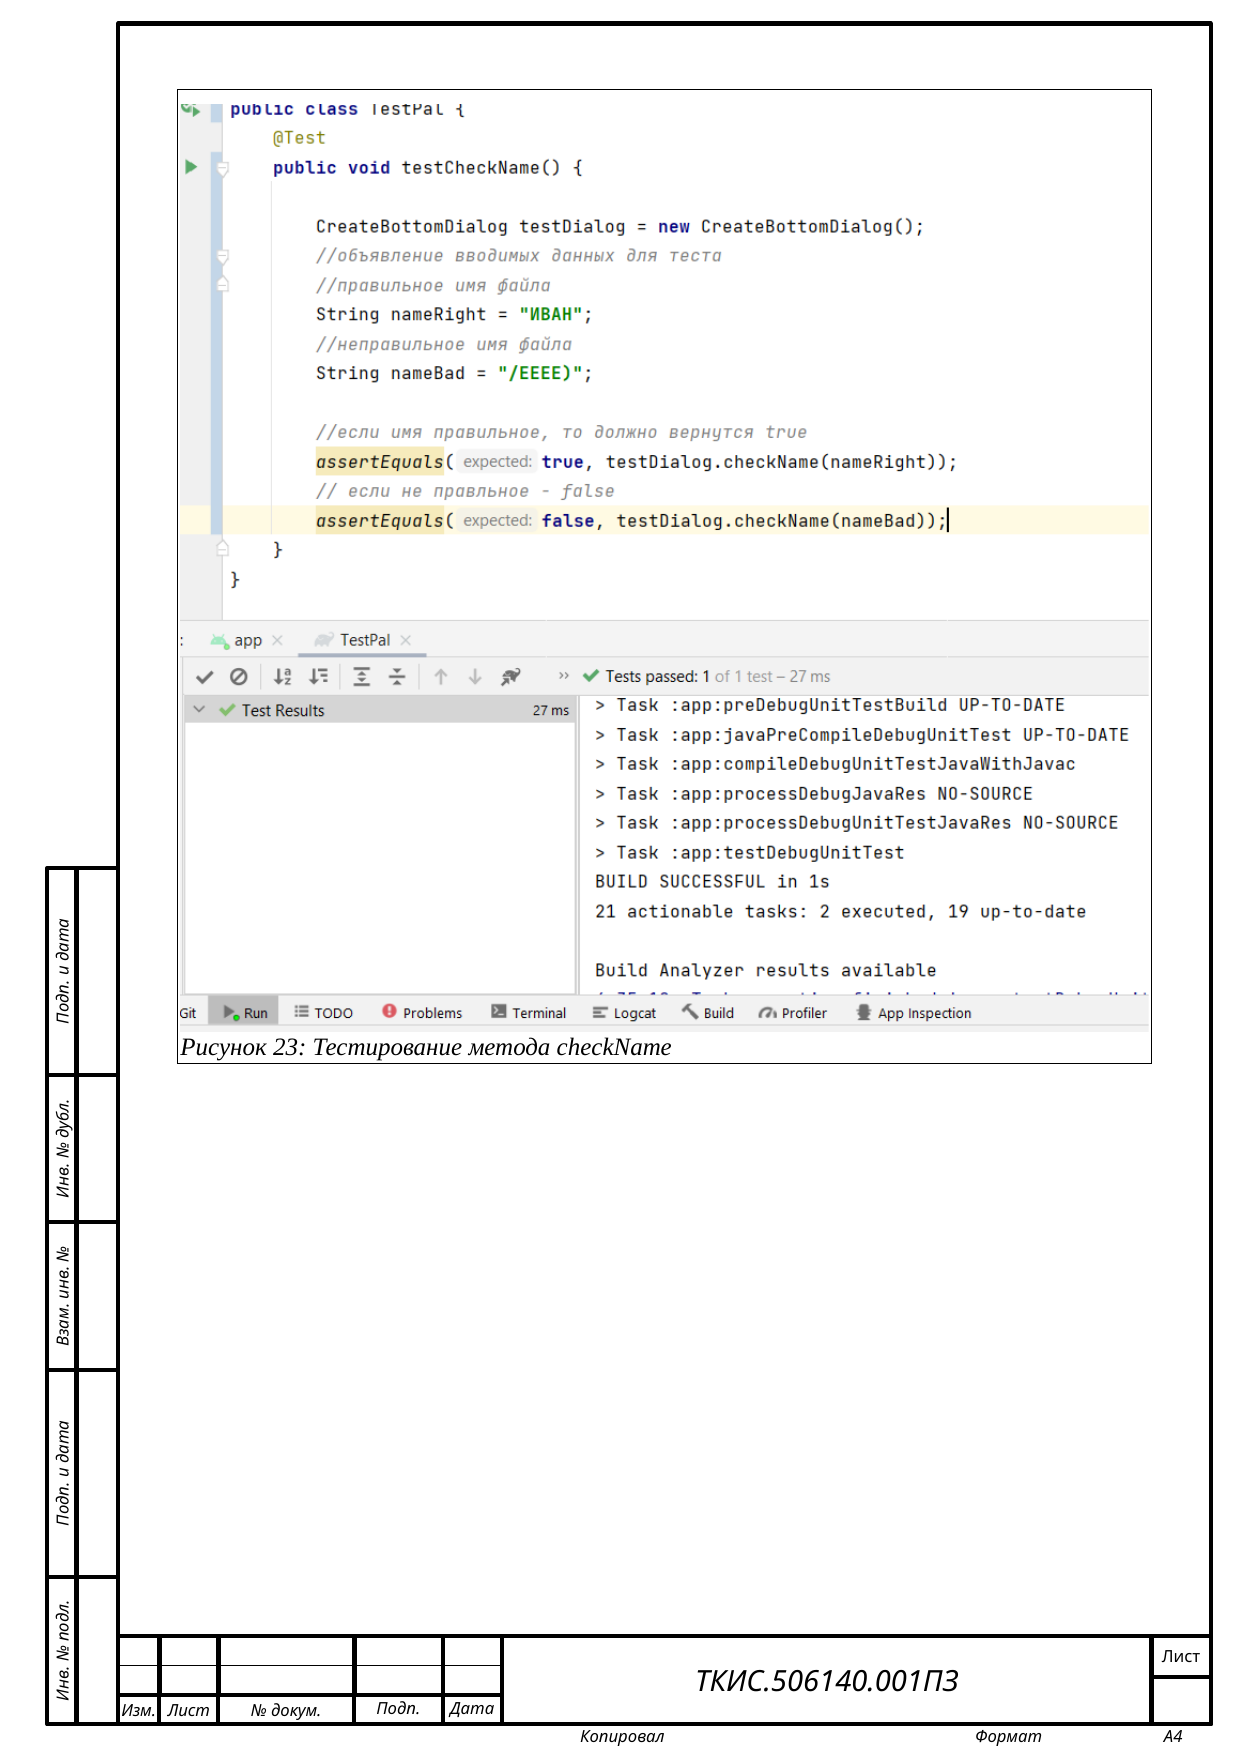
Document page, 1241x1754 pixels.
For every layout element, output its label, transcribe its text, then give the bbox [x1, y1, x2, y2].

text Рисунок 23: Тестирование метода checkName [180, 1032, 1149, 1061]
picture [180, 104, 1149, 1032]
